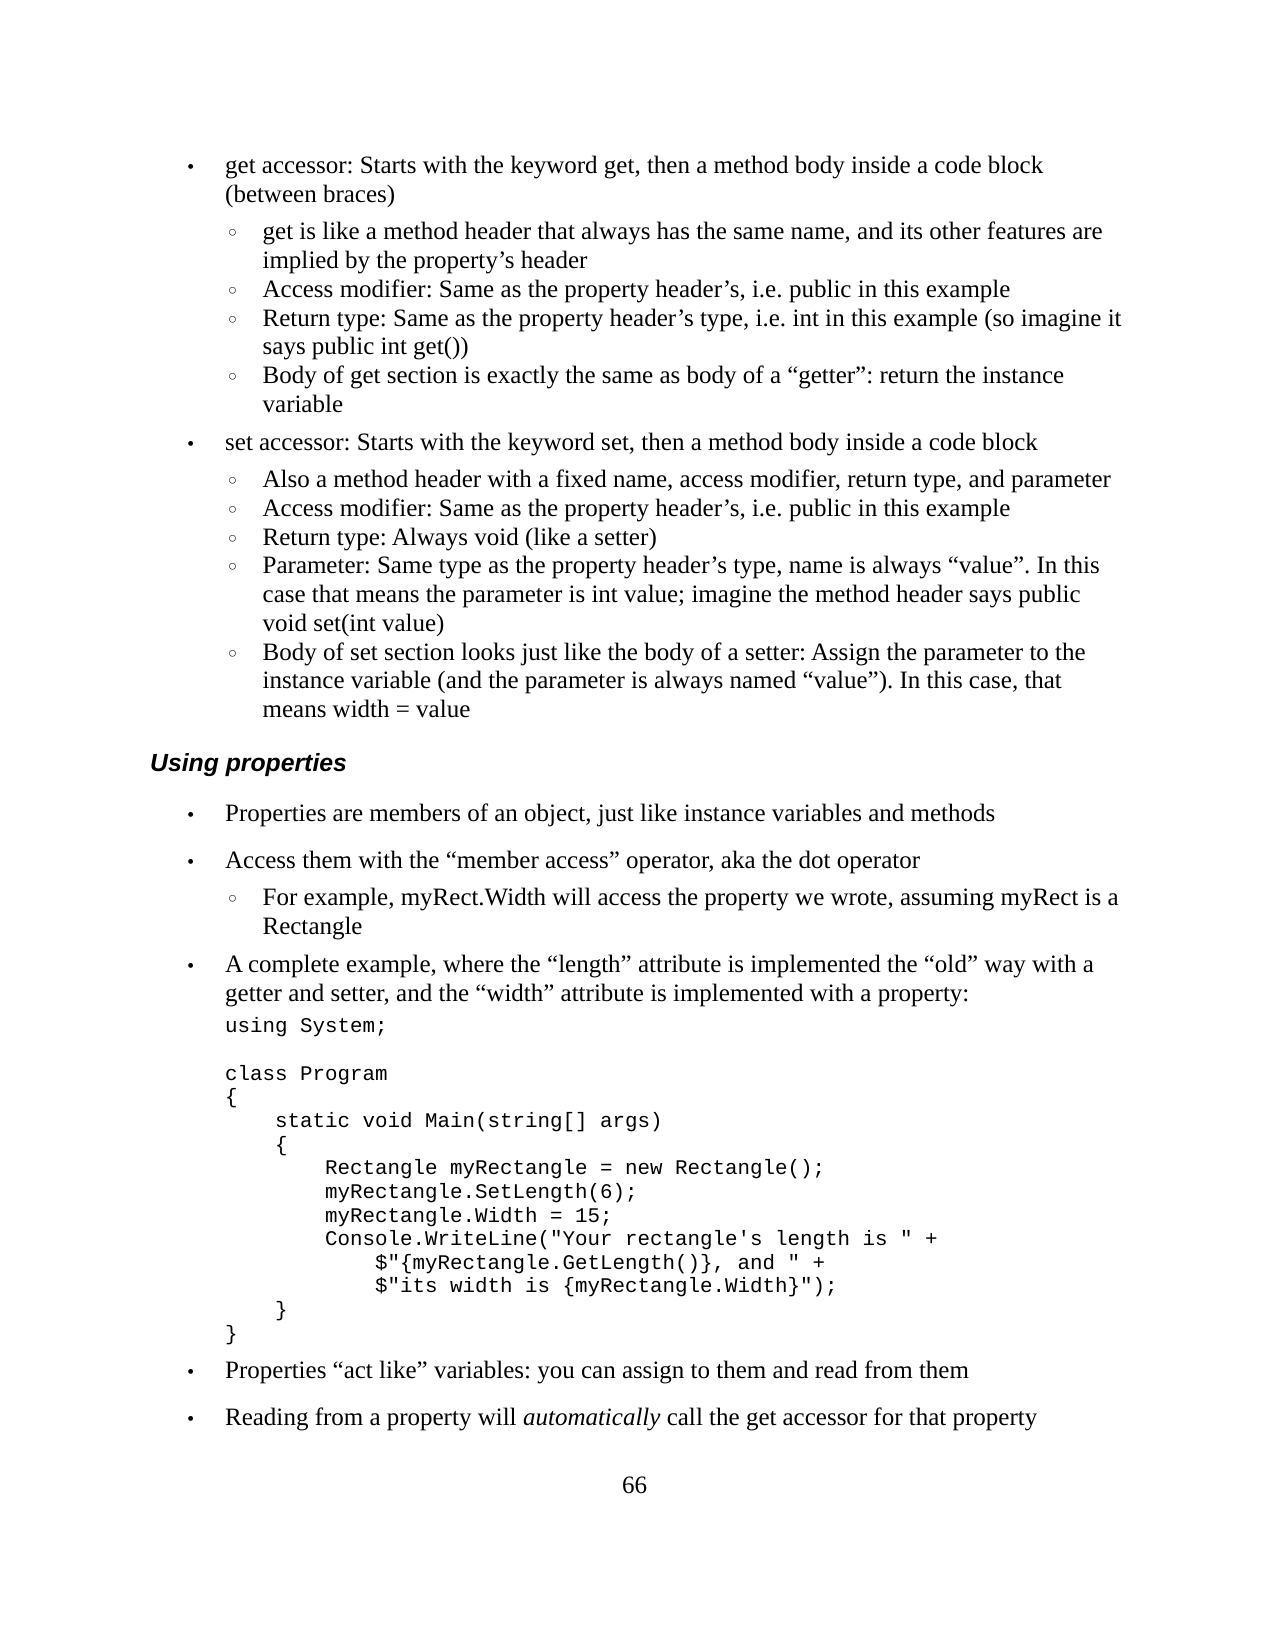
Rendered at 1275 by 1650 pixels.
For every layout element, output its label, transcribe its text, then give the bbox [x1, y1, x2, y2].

list } [187, 1323, 1125, 1346]
list $"its width is {myRectangle.Width}"); [187, 1276, 1125, 1299]
list Console.WriteLine("Your rectangle's length is " + [187, 1228, 1125, 1252]
list static void Main(string[] args) [187, 1110, 1125, 1134]
list { [187, 1134, 1125, 1157]
list Properties are members of an object, just like instance variables and methods [187, 798, 1125, 827]
list Return type: Same as the property header’s type, i.e. int in this example (so imagine it says public int get()) [225, 303, 1125, 360]
list Also a method header with a fixed name, access modifier, return type, and parameter [225, 464, 1125, 493]
list Properties “act like” variables: you can assign to them and read from them [187, 1355, 1125, 1384]
list Rectangle myRectangle = new Rectangle(); [187, 1157, 1125, 1181]
list Access them with the “member access” operator, aka the dot operator [187, 845, 1125, 873]
list get is like a method header that always has the same name, and its other features are implied by the property’s header [225, 216, 1125, 274]
list myRectangle.SetLength(6); [187, 1181, 1125, 1204]
list $"{myRectangle.GetLength()}, and " + [187, 1252, 1125, 1276]
subtitle Using properties [150, 748, 1125, 777]
list Parameter: Same type as the property header’s type, name is always “value”. In this case that means the parameter is int value; imagine the method header says public void set(int value) [225, 551, 1125, 637]
list class Program [187, 1063, 1125, 1086]
list Body of set section looks just like the body of a setter: Assign the parameter to the instance variable (and the parameter is always named “value”). In this case, that means width = value [225, 637, 1125, 723]
list Reading from a property will automatically call the get accessor for that property [187, 1402, 1125, 1431]
list Body of get section is exactly the same as body of a “getter”: return the instance variable [225, 360, 1125, 418]
list } [187, 1299, 1125, 1323]
list Return type: Always void (like a setter) [225, 522, 1125, 551]
list For example, myRect.Width will access the property we wrote, assuming myRect is a Rectangle [225, 882, 1125, 940]
list { [187, 1086, 1125, 1110]
list get accessor: Starts with the keyword get, then a method body inside a code block (between braces) [187, 150, 1125, 207]
list Access modifier: Same as the property header’s, i.e. public in this example [225, 274, 1125, 303]
list A complete example, where the “length” attribute is implemented the “old” way with a getter and setter, and the “width” attribute is implemented with a property: [187, 949, 1125, 1006]
list myRectangle.Width = 15; [187, 1204, 1125, 1228]
list using System; [187, 1015, 1125, 1039]
list Access modifier: Same as the property header’s, i.e. public in this example [225, 493, 1125, 522]
list set accessor: Starts with the keyword set, then a method body inside a code block [187, 427, 1125, 455]
